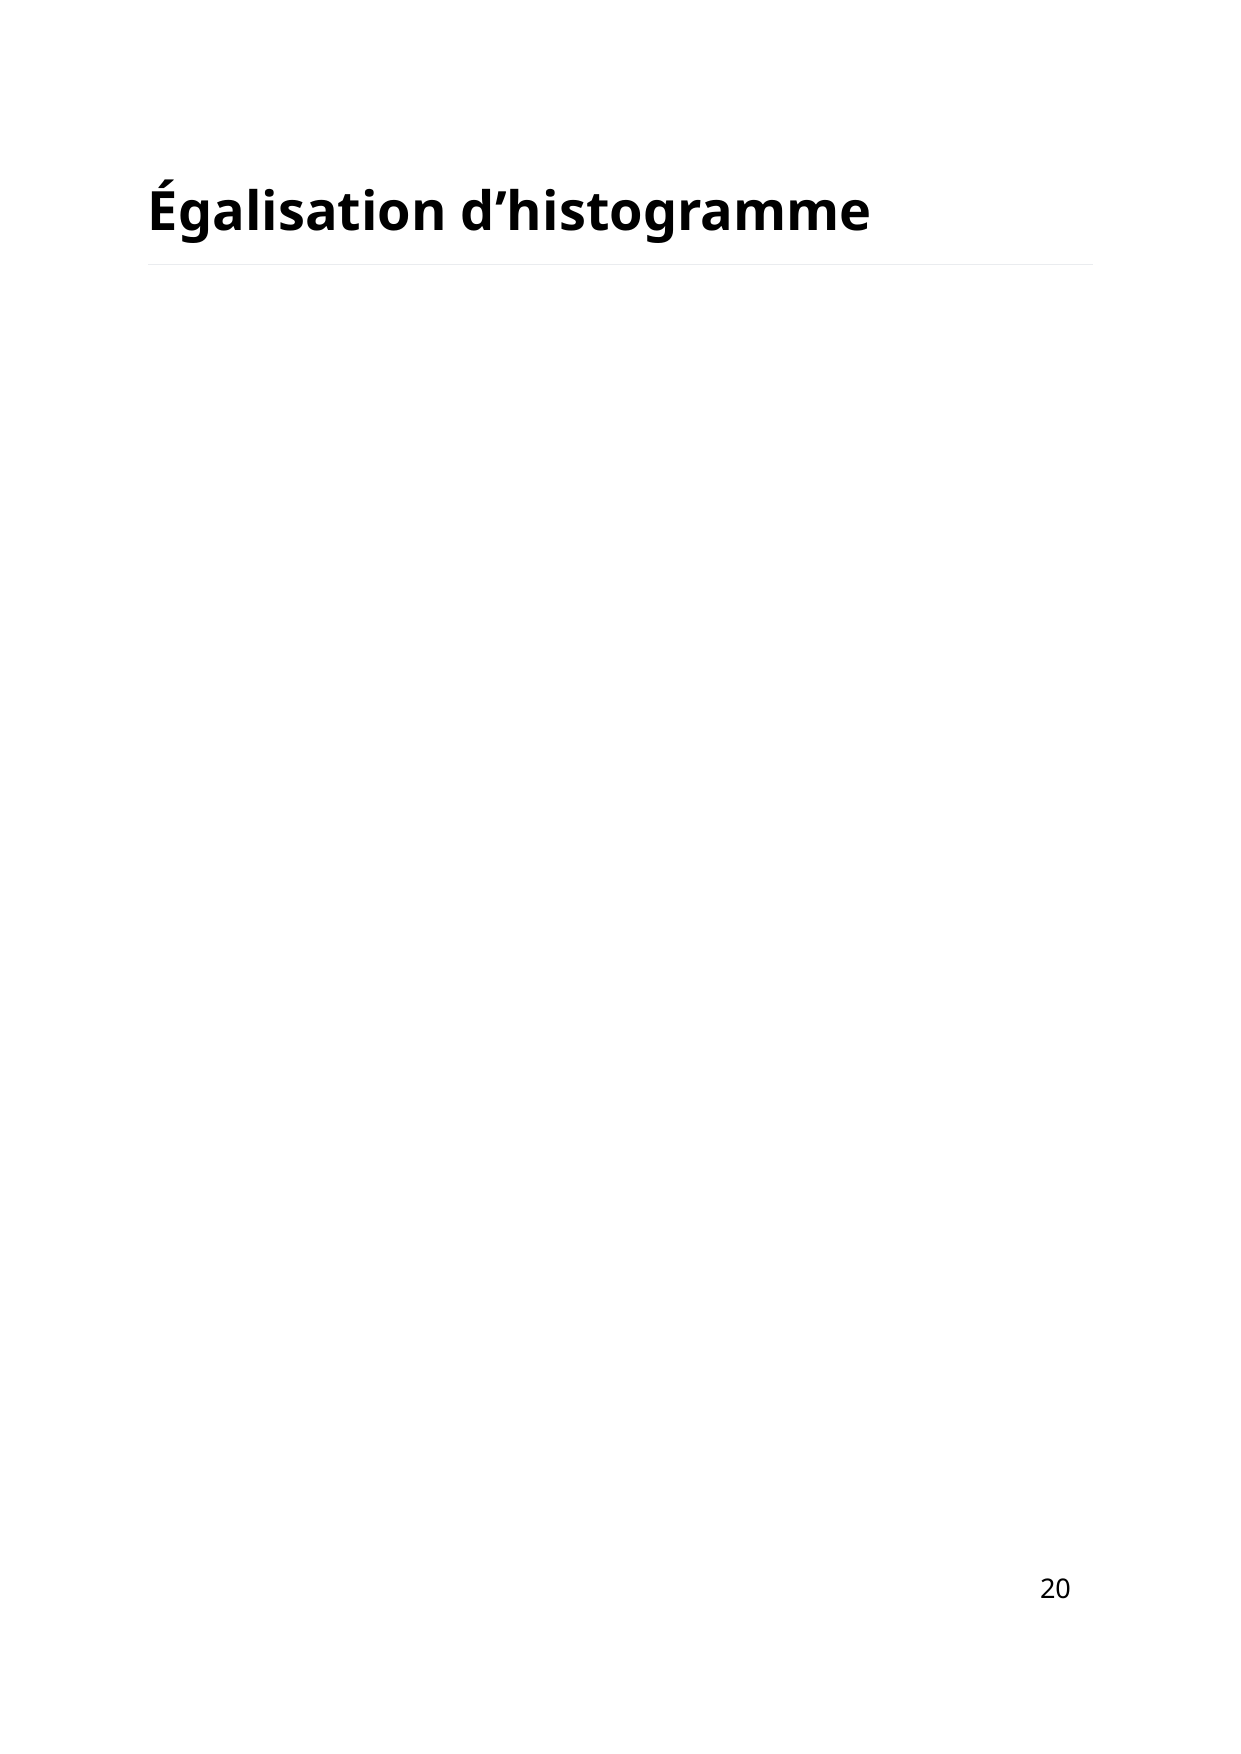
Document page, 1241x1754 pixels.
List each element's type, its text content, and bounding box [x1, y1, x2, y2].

subtitle Égalisation d’histogramme [148, 173, 1093, 264]
